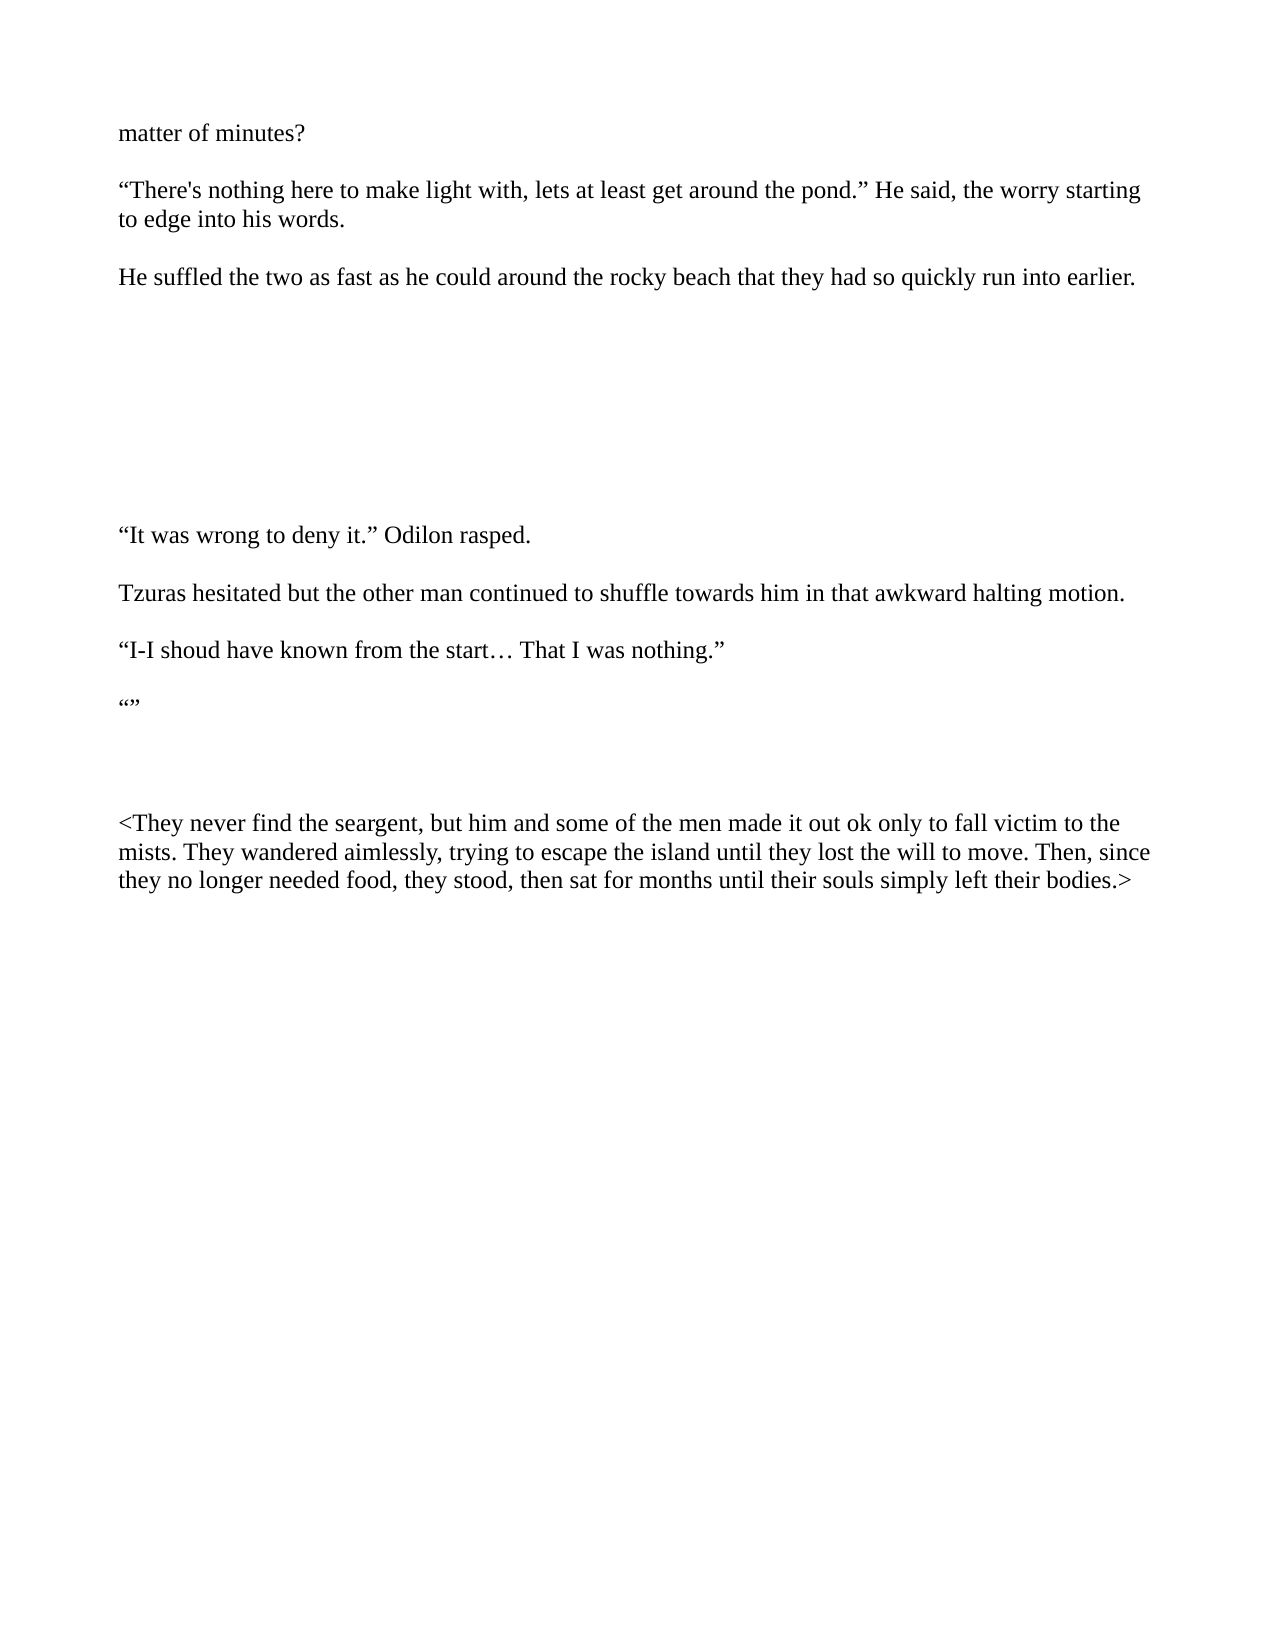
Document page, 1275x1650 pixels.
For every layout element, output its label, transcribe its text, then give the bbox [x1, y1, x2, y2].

text “It was wrong to deny it.” Odilon rasped. [118, 521, 1157, 549]
text <They never find the seargent, but him and some of the men made it out ok only to fall victim to the mists. They wandered aimlessly, trying to escape the island until they lost the will to move. Then, since they no longer needed food, they stood, then sat for months until their souls simply left their bodies.> [118, 808, 1157, 894]
text matter of minutes? [118, 118, 1157, 147]
text “” [118, 693, 1157, 722]
text Tzuras hesitated but the other man continued to shuffle towards him in that awkward halting motion. [118, 578, 1157, 607]
text He suffled the two as fast as he could around the rocky beach that they had so quickly run into earlier. [118, 262, 1157, 291]
text “There's nothing here to make light with, lets at least get around the pond.” He said, the worry starting to edge into his words. [118, 176, 1157, 233]
text “I-I shoud have known from the start… That I was nothing.” [118, 636, 1157, 664]
